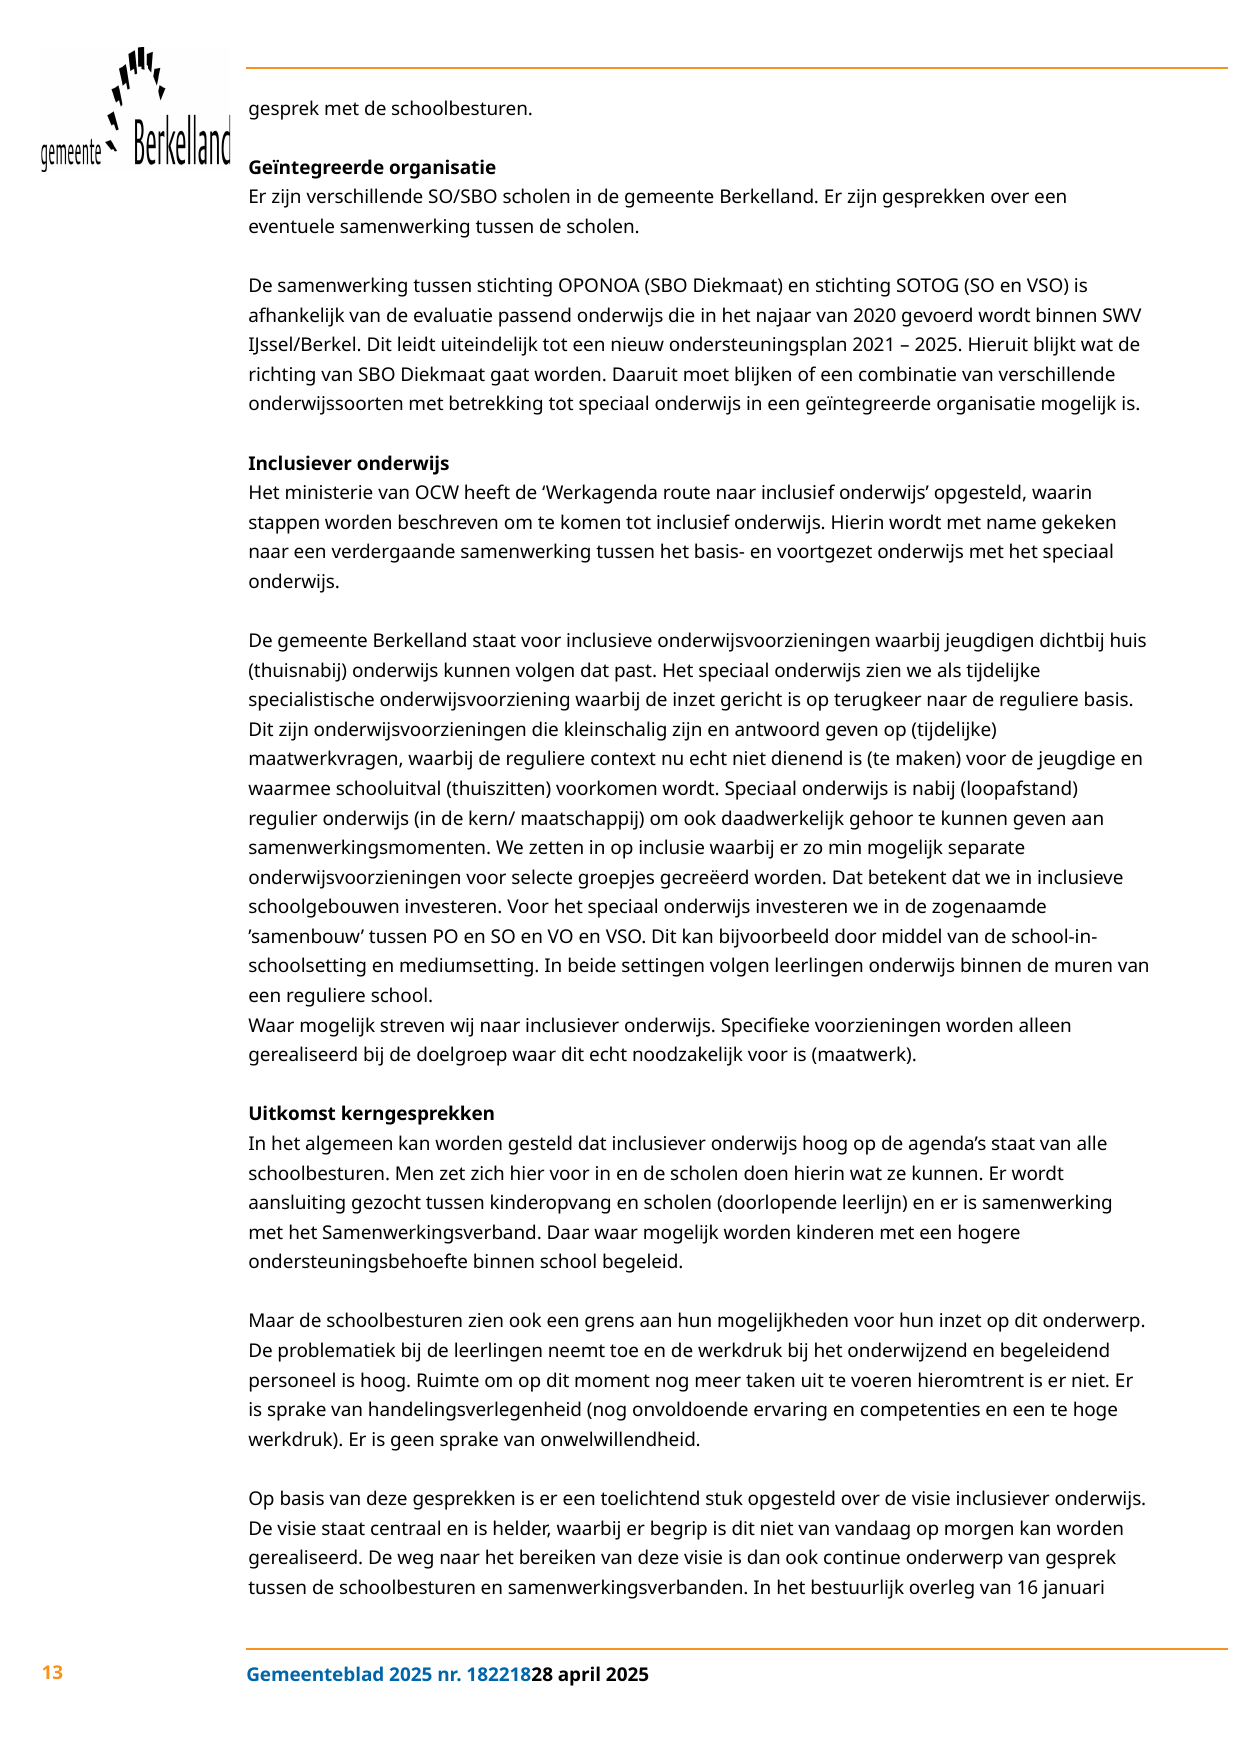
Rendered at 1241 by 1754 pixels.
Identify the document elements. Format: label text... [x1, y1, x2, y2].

text gesprek met de schoolbesturen. [248, 95, 1152, 121]
text Het ministerie van OCW heeft de ‘Werkagenda route naar inclusief onderwijs’ opgesteld, waarin stappen worden beschreven om te komen tot inclusief onderwijs. Hierin wordt met name gekeken naar een verdergaande samenwerking tussen het basis- en voortgezet onderwijs met het speciaal onderwijs. [248, 479, 1152, 594]
text Geïntegreerde organisatie [248, 154, 1152, 180]
text De samenwerking tussen stichting OPONOA (SBO Diekmaat) en stichting SOTOG (SO en VSO) is afhankelijk van de evaluatie passend onderwijs die in het najaar van 2020 gevoerd wordt binnen SWV IJssel/Berkel. Dit leidt uiteindelijk tot een nieuw ondersteuningsplan 2021 – 2025. Hieruit blijkt wat de richting van SBO Diekmaat gaat worden. Daaruit moet blijken of een combinatie van verschillende onderwijssoorten met betrekking tot speciaal onderwijs in een geïntegreerde organisatie mogelijk is. [248, 272, 1152, 416]
text Op basis van deze gesprekken is er een toelichtend stuk opgesteld over de visie inclusiever onderwijs. De visie staat centraal en is helder, waarbij er begrip is dit niet van vandaag op morgen kan worden gerealiseerd. De weg naar het bereiken van deze visie is dan ook continue onderwerp van gesprek tussen de schoolbesturen en samenwerkingsverbanden. In het bestuurlijk overleg van 16 januari [248, 1485, 1152, 1600]
text Waar mogelijk streven wij naar inclusiever onderwijs. Specifieke voorzieningen worden alleen gerealiseerd bij de doelgroep waar dit echt noodzakelijk voor is (maatwerk). [248, 1012, 1152, 1067]
picture [41, 47, 231, 172]
text Maar de schoolbesturen zien ook een grens aan hun mogelijkheden voor hun inzet op dit onderwerp. De problematiek bij de leerlingen neemt toe en de werkdruk bij het onderwijzend en begeleidend personeel is hoog. Ruimte om op dit moment nog meer taken uit te voeren hieromtrent is er niet. Er is sprake van handelingsverlegenheid (nog onvoldoende ervaring en competenties en een te hoge werkdruk). Er is geen sprake van onwelwillendheid. [248, 1308, 1152, 1452]
text Inclusiever onderwijs [248, 450, 1152, 476]
text De gemeente Berkelland staat voor inclusieve onderwijsvoorzieningen waarbij jeugdigen dichtbij huis (thuisnabij) onderwijs kunnen volgen dat past. Het speciaal onderwijs zien we als tijdelijke specialistische onderwijsvoorziening waarbij de inzet gericht is op terugkeer naar de reguliere basis. Dit zijn onderwijsvoorzieningen die kleinschalig zijn en antwoord geven op (tijdelijke) maatwerkvragen, waarbij de reguliere context nu echt niet dienend is (te maken) voor de jeugdige en waarmee schooluitval (thuiszitten) voorkomen wordt. Speciaal onderwijs is nabij (loopafstand) regulier onderwijs (in de kern/ maatschappij) om ook daadwerkelijk gehoor te kunnen geven aan samenwerkingsmomenten. We zetten in op inclusie waarbij er zo min mogelijk separate onderwijsvoorzieningen voor selecte groepjes gecreëerd worden. Dat betekent dat we in inclusieve schoolgebouwen investeren. Voor het speciaal onderwijs investeren we in de zogenaamde ’samenbouw’ tussen PO en SO en VO en VSO. Dit kan bijvoorbeeld door middel van de school-in-schoolsetting en mediumsetting. In beide settingen volgen leerlingen onderwijs binnen de muren van een reguliere school. [248, 627, 1152, 1008]
text Uitkomst kerngesprekken [248, 1101, 1152, 1126]
text In het algemeen kan worden gesteld dat inclusiever onderwijs hoog op de agenda’s staat van alle schoolbesturen. Men zet zich hier voor in en de scholen doen hierin wat ze kunnen. Er wordt aansluiting gezocht tussen kinderopvang en scholen (doorlopende leerlijn) en er is samenwerking met het Samenwerkingsverband. Daar waar mogelijk worden kinderen met een hogere ondersteuningsbehoefte binnen school begeleid. [248, 1130, 1152, 1274]
text Er zijn verschillende SO/SBO scholen in de gemeente Berkelland. Er zijn gesprekken over een eventuele samenwerking tussen de scholen. [248, 183, 1152, 239]
